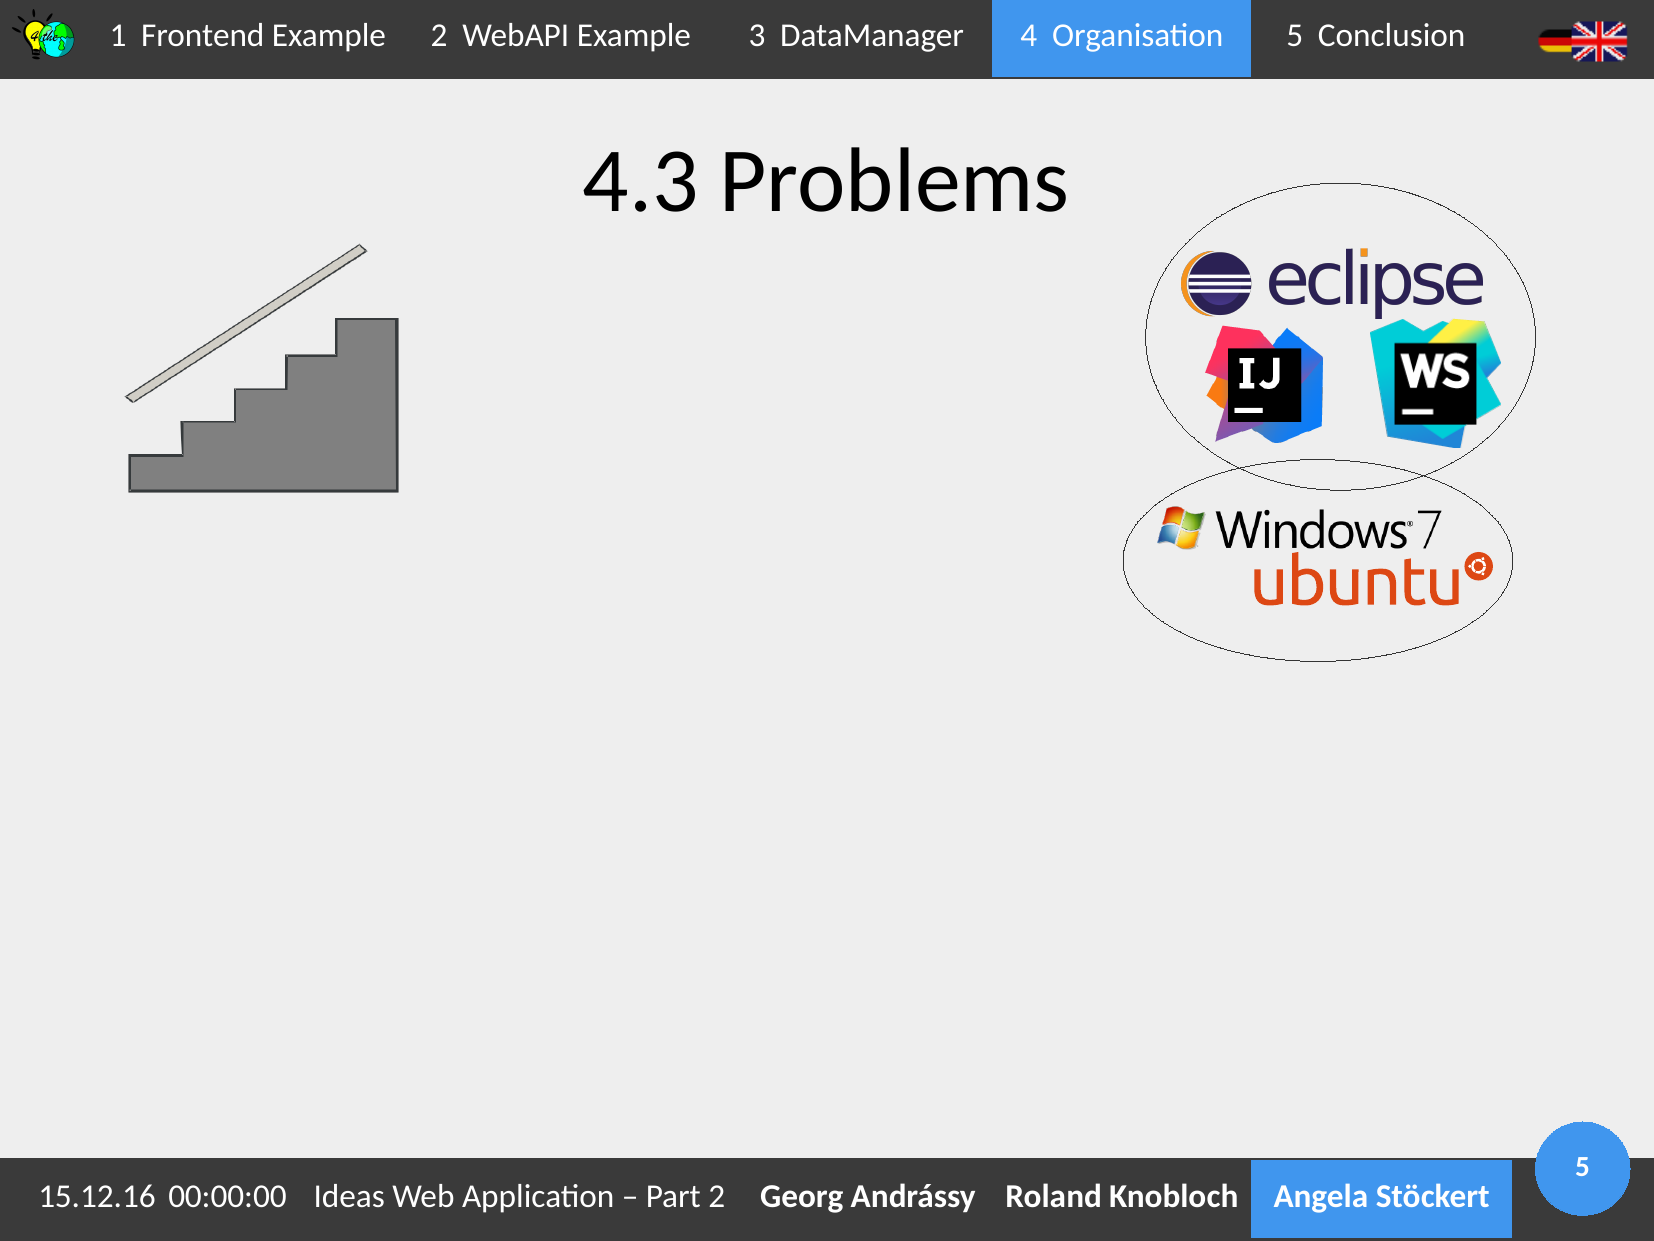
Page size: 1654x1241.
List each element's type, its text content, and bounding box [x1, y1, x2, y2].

text_box Ideas Web Application – Part 2 [307, 1160, 733, 1238]
text_box Georg Andrássy [744, 1160, 992, 1238]
picture [2, 0, 83, 79]
picture [124, 230, 420, 526]
text_box Angela Stöckert [1251, 1160, 1512, 1238]
picture [1151, 490, 1543, 668]
picture [1536, 18, 1629, 64]
text_box 4 Organisation [992, 0, 1251, 77]
text_box Roland Knobloch [992, 1160, 1251, 1238]
title 4.3 Problems [82, 106, 1571, 272]
text_box 3 DataManager [720, 0, 992, 77]
picture [1181, 248, 1501, 448]
picture [1205, 325, 1323, 443]
text_box 1 Frontend Example [94, 0, 401, 77]
text_box 5 Conclusion [1251, 0, 1501, 77]
text_box 2 WebAPI Example [401, 0, 720, 77]
